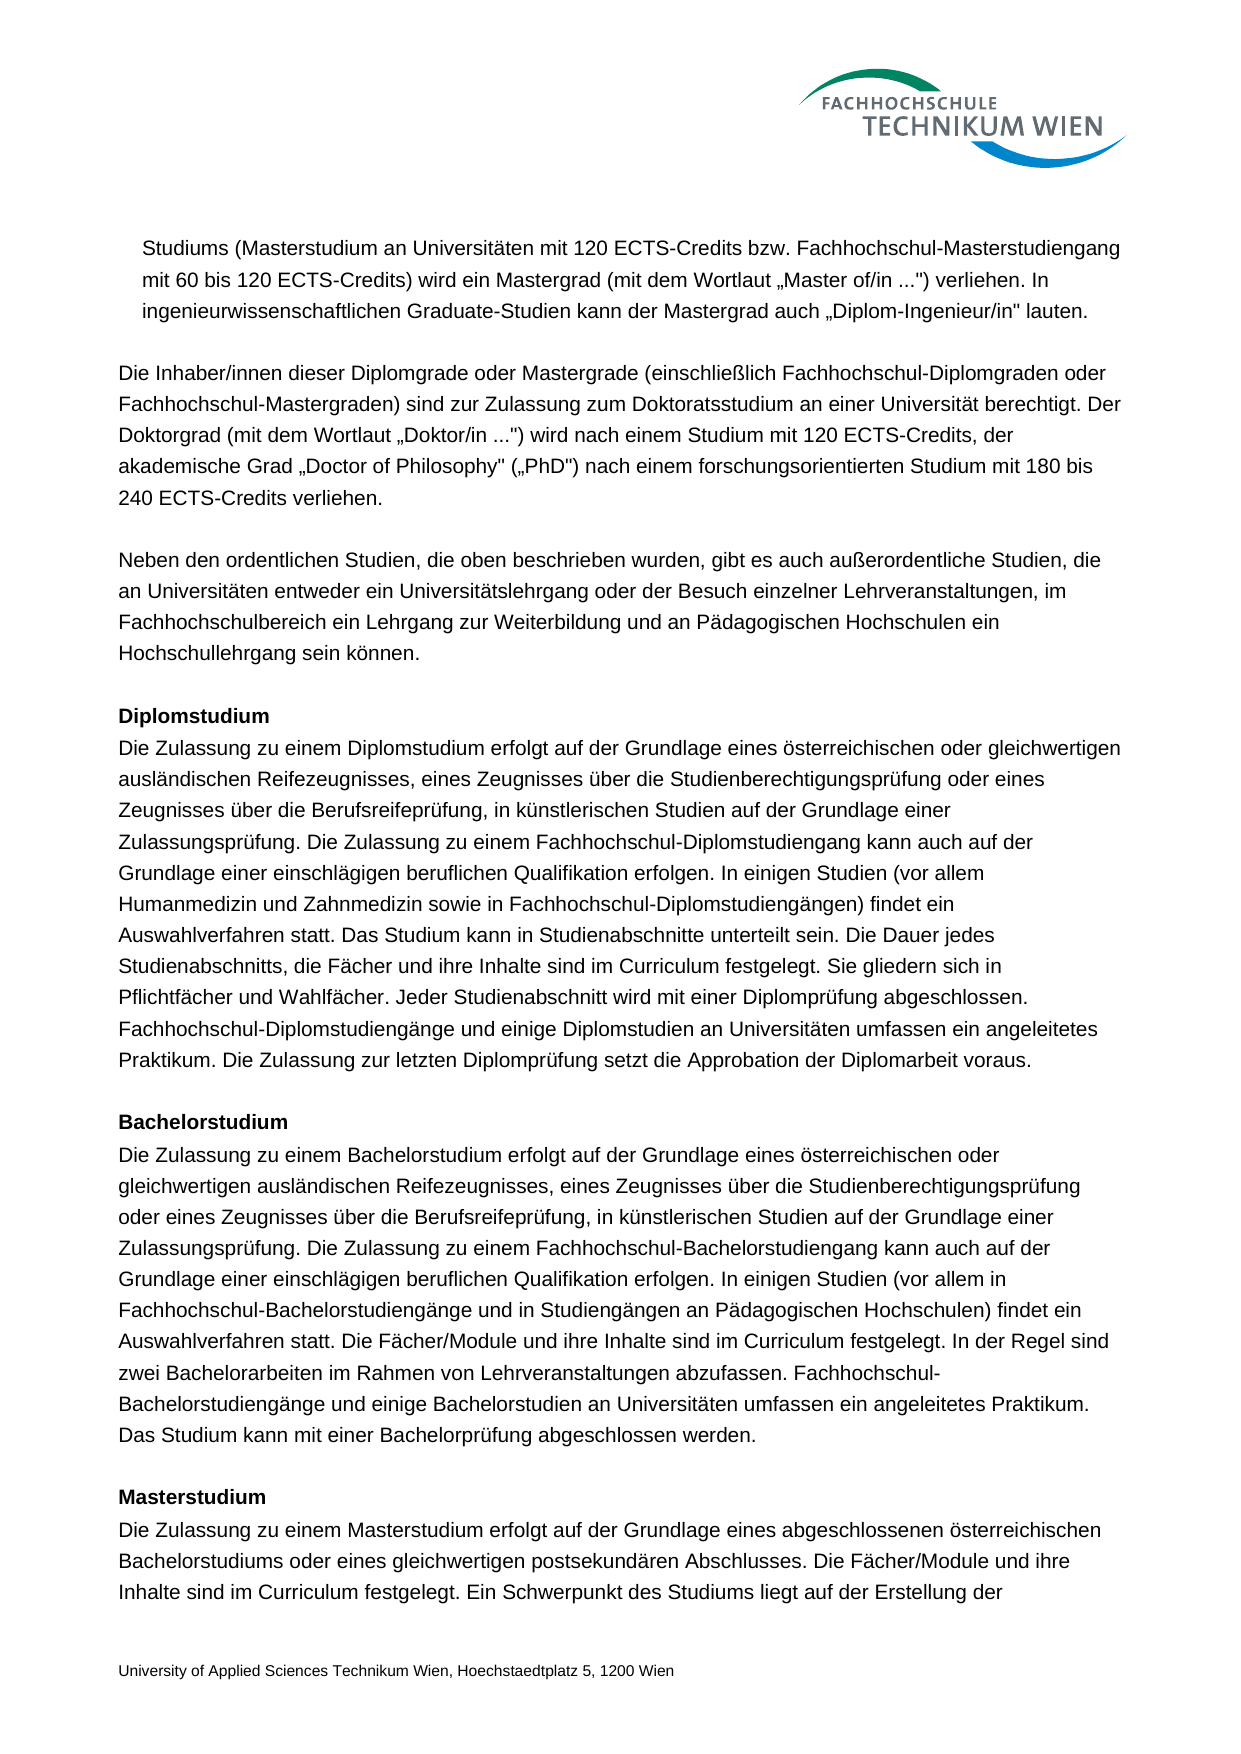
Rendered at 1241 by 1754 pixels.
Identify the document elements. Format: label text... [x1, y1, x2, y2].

text Die Inhaber/innen dieser Diplomgrade oder Mastergrade (einschließlich Fachhochschul-Diplomgraden oder Fachhochschul-Mastergraden) sind zur Zulassung zum Doktoratsstudium an einer Universität berechtigt. Der Doktorgrad (mit dem Wortlaut „Doktor/in ...") wird nach einem Studium mit 120 ECTS-Credits, der akademische Grad „Doctor of Philosophy" („PhD") nach einem forschungsorientierten Studium mit 180 bis 240 ECTS-Credits verliehen. [118, 361, 1122, 509]
picture [1119, 135, 1127, 142]
subtitle Bachelorstudium [118, 1110, 1122, 1134]
text Die Zulassung zu einem Bachelorstudium erfolgt auf der Grundlage eines österreichischen oder gleichwertigen ausländischen Reifezeugnisses, eines Zeugnisses über die Studienberechtigungsprüfung oder eines Zeugnisses über die Berufsreifeprüfung, in künstlerischen Studien auf der Grundlage einer Zulassungsprüfung. Die Zulassung zu einem Fachhochschul-Bachelorstudiengang kann auch auf der Grundlage einer einschlägigen beruflichen Qualifikation erfolgen. In einigen Studien (vor allem in Fachhochschul-Bachelorstudiengänge und in Studiengängen an Pädagogischen Hochschulen) findet ein Auswahlverfahren statt. Die Fächer/Module und ihre Inhalte sind im Curriculum festgelegt. In der Regel sind zwei Bachelorarbeiten im Rahmen von Lehrveranstaltungen abzufassen. Fachhochschul-Bachelorstudiengänge und einige Bachelorstudien an Universitäten umfassen ein angeleitetes Praktikum. Das Studium kann mit einer Bachelorprüfung abgeschlossen werden. [118, 1142, 1122, 1447]
text Die Zulassung zu einem Diplomstudium erfolgt auf der Grundlage eines österreichischen oder gleichwertigen ausländischen Reifezeugnisses, eines Zeugnisses über die Studienberechtigungsprüfung oder eines Zeugnisses über die Berufsreifeprüfung, in künstlerischen Studien auf der Grundlage einer Zulassungsprüfung. Die Zulassung zu einem Fachhochschul-Diplomstudiengang kann auch auf der Grundlage einer einschlägigen beruflichen Qualifikation erfolgen. In einigen Studien (vor allem Humanmedizin und Zahnmedizin sowie in Fachhochschul-Diplomstudiengängen) findet ein Auswahlverfahren statt. Das Studium kann in Studienabschnitte unterteilt sein. Die Dauer jedes Studienabschnitts, die Fächer und ihre Inhalte sind im Curriculum festgelegt. Sie gliedern sich in Pflichtfächer und Wahlfächer. Jeder Studienabschnitt wird mit einer Diplomprüfung abgeschlossen. Fachhochschul-Diplomstudiengänge und einige Diplomstudien an Universitäten umfassen ein angeleitetes Praktikum. Die Zulassung zur letzten Diplomprüfung setzt die Approbation der Diplomarbeit voraus. [118, 736, 1122, 1071]
list Studiums (Masterstudium an Universitäten mit 120 ECTS-Credits bzw. Fachhochschul-Masterstudiengang mit 60 bis 120 ECTS-Credits) wird ein Mastergrad (mit dem Wortlaut „Master of/in ...") verliehen. In ingenieurwissenschaftlichen Graduate-Studien kann der Mastergrad auch „Diplom-Ingenieur/in" lauten. [118, 236, 1122, 354]
subtitle Diplomstudium [118, 703, 1122, 727]
text Neben den ordentlichen Studien, die oben beschrieben wurden, gibt es auch außerordentliche Studien, die an Universitäten entweder ein Universitätslehrgang oder der Besuch einzelner Lehrveranstaltungen, im Fachhochschulbereich ein Lehrgang zur Weiterbildung und an Pädagogischen Hochschulen ein Hochschullehrgang sein können. [118, 548, 1122, 665]
text Die Zulassung zu einem Masterstudium erfolgt auf der Grundlage eines abgeschlossenen österreichischen Bachelorstudiums oder eines gleichwertigen postsekundären Abschlusses. Die Fächer/Module und ihre Inhalte sind im Curriculum festgelegt. Ein Schwerpunkt des Studiums liegt auf der Erstellung der [118, 1518, 1122, 1604]
subtitle Masterstudium [118, 1485, 1122, 1509]
